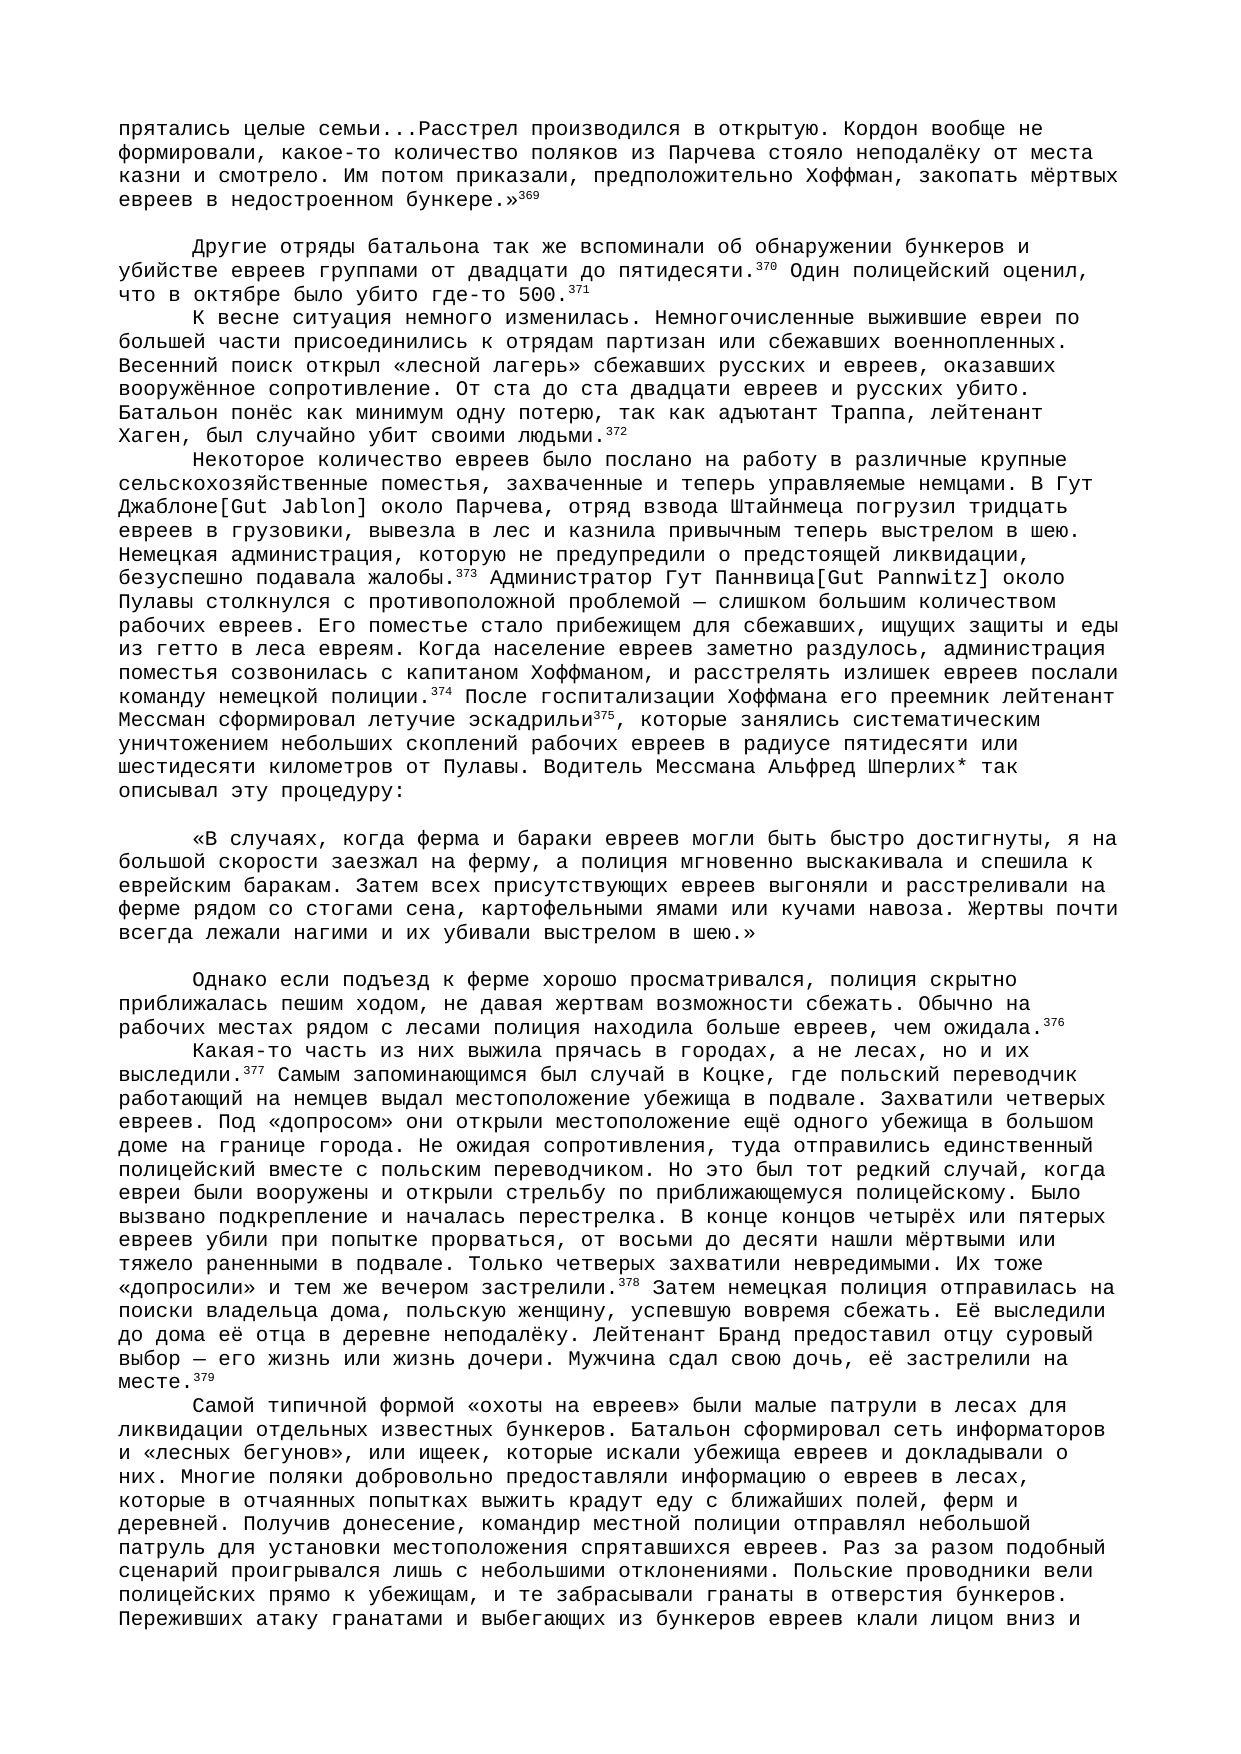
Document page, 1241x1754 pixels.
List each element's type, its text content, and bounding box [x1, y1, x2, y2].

text Какая-то часть из них выжила прячась в городах, а не лесах, но и их выследили. Самым запоминающимся был случай в Коцке, где польский переводчик работающий на немцев выдал местоположение убежища в подвале. Захватили четверых евреев. Под «допросом» они открыли местоположение ещё одного убежища в большом доме на границе города. Не ожидая сопротивления, туда отправились единственный полицейский вместе с польским переводчиком. Но это был тот редкий случай, когда евреи были вооружены и открыли стрельбу по приближающемуся полицейскому. Было вызвано подкрепление и началась перестрелка. В конце концов четырёх или пятерых евреев убили при попытке прорваться, от восьми до десяти нашли мёртвыми или тяжело раненными в подвале. Только четверых захватили невредимыми. Их тоже «допросили» и тем же вечером застрелили. Затем немецкая полиция отправилась на поиски владельца дома, польскую женщину, успевшую вовремя сбежать. Её выследили до дома её отца в деревне неподалёку. Лейтенант Бранд предоставил отцу суровый выбор — его жизнь или жизнь дочери. Мужчина сдал свою дочь, её застрелили на месте. [118, 1040, 1122, 1395]
text Самой типичной формой «охоты на евреев» были малые патрули в лесах для ликвидации отдельных известных бункеров. Батальон сформировал сеть информаторов и «лесных бегунов», или ищеек, которые искали убежища евреев и докладывали о них. Многие поляки добровольно предоставляли информацию о евреев в лесах, которые в отчаянных попытках выжить крадут еду с ближайших полей, ферм и деревней. Получив донесение, командир местной полиции отправлял небольшой патруль для установки местоположения спрятавшихся евреев. Раз за разом подобный сценарий проигрывался лишь с небольшими отклонениями. Польские проводники вели полицейских прямо к убежищам, и те забрасывали гранаты в отверстия бункеров. Переживших атаку гранатами и выбегающих из бункеров евреев клали лицом вниз и [118, 1395, 1122, 1631]
text Некоторое количество евреев было послано на работу в различные крупные сельскохозяйственные поместья, захваченные и теперь управляемые немцами. В Гут Джаблоне[Gut Jablon] около Парчева, отряд взвода Штайнмеца погрузил тридцать евреев в грузовики, вывезла в лес и казнила привычным теперь выстрелом в шею. Немецкая администрация, которую не предупредили о предстоящей ликвидации, безуспешно подавала жалобы. Администратор Гут Паннвица[Gut Pannwitz] около Пулавы столкнулся с противоположной проблемой — слишком большим количеством рабочих евреев. Его поместье стало прибежищем для сбежавших, ищущих защиты и еды из гетто в леса евреям. Когда население евреев заметно раздулось, администрация поместья созвонилась с капитаном Хоффманом, и расстрелять излишек евреев послали команду немецкой полиции. После госпитализации Хоффмана его преемник лейтенант Мессман сформировал летучие эскадрильи, которые занялись систематическим уничтожением небольших скоплений рабочих евреев в радиусе пятидесяти или шестидесяти километров от Пулавы. Водитель Мессмана Альфред Шперлих* так описывал эту процедуру: [118, 449, 1122, 804]
text «В случаях, когда ферма и бараки евреев могли быть быстро достигнуты, я на большой скорости заезжал на ферму, а полиция мгновенно выскакивала и спешила к еврейским баракам. Затем всех присутствующих евреев выгоняли и расстреливали на ферме рядом со стогами сена, картофельными ямами или кучами навоза. Жертвы почти всегда лежали нагими и их убивали выстрелом в шею.» [118, 827, 1122, 946]
text Однако если подъезд к ферме хорошо просматривался, полиция скрытно приближалась пешим ходом, не давая жертвам возможности сбежать. Обычно на рабочих местах рядом с лесами полиция находила больше евреев, чем ожидала. [118, 969, 1122, 1040]
text Другие отряды батальона так же вспоминали об обнаружении бункеров и убийстве евреев группами от двадцати до пятидесяти. Один полицейский оценил, что в октябре было убито где-то 500. [118, 236, 1122, 307]
text К весне ситуация немного изменилась. Немногочисленные выжившие евреи по большей части присоединились к отрядам партизан или сбежавших военнопленных. Весенний поиск открыл «лесной лагерь» сбежавших русских и евреев, оказавших вооружённое сопротивление. От ста до ста двадцати евреев и русских убито. Батальон понёс как минимум одну потерю, так как адъютант Траппа, лейтенант Хаген, был случайно убит своими людьми. [118, 307, 1122, 449]
text прятались целые семьи...Расстрел производился в открытую. Кордон вообще не формировали, какое-то количество поляков из Парчева стояло неподалёку от места казни и смотрело. Им потом приказали, предположительно Хоффман, закопать мёртвых евреев в недостроенном бункере.» [118, 118, 1122, 213]
